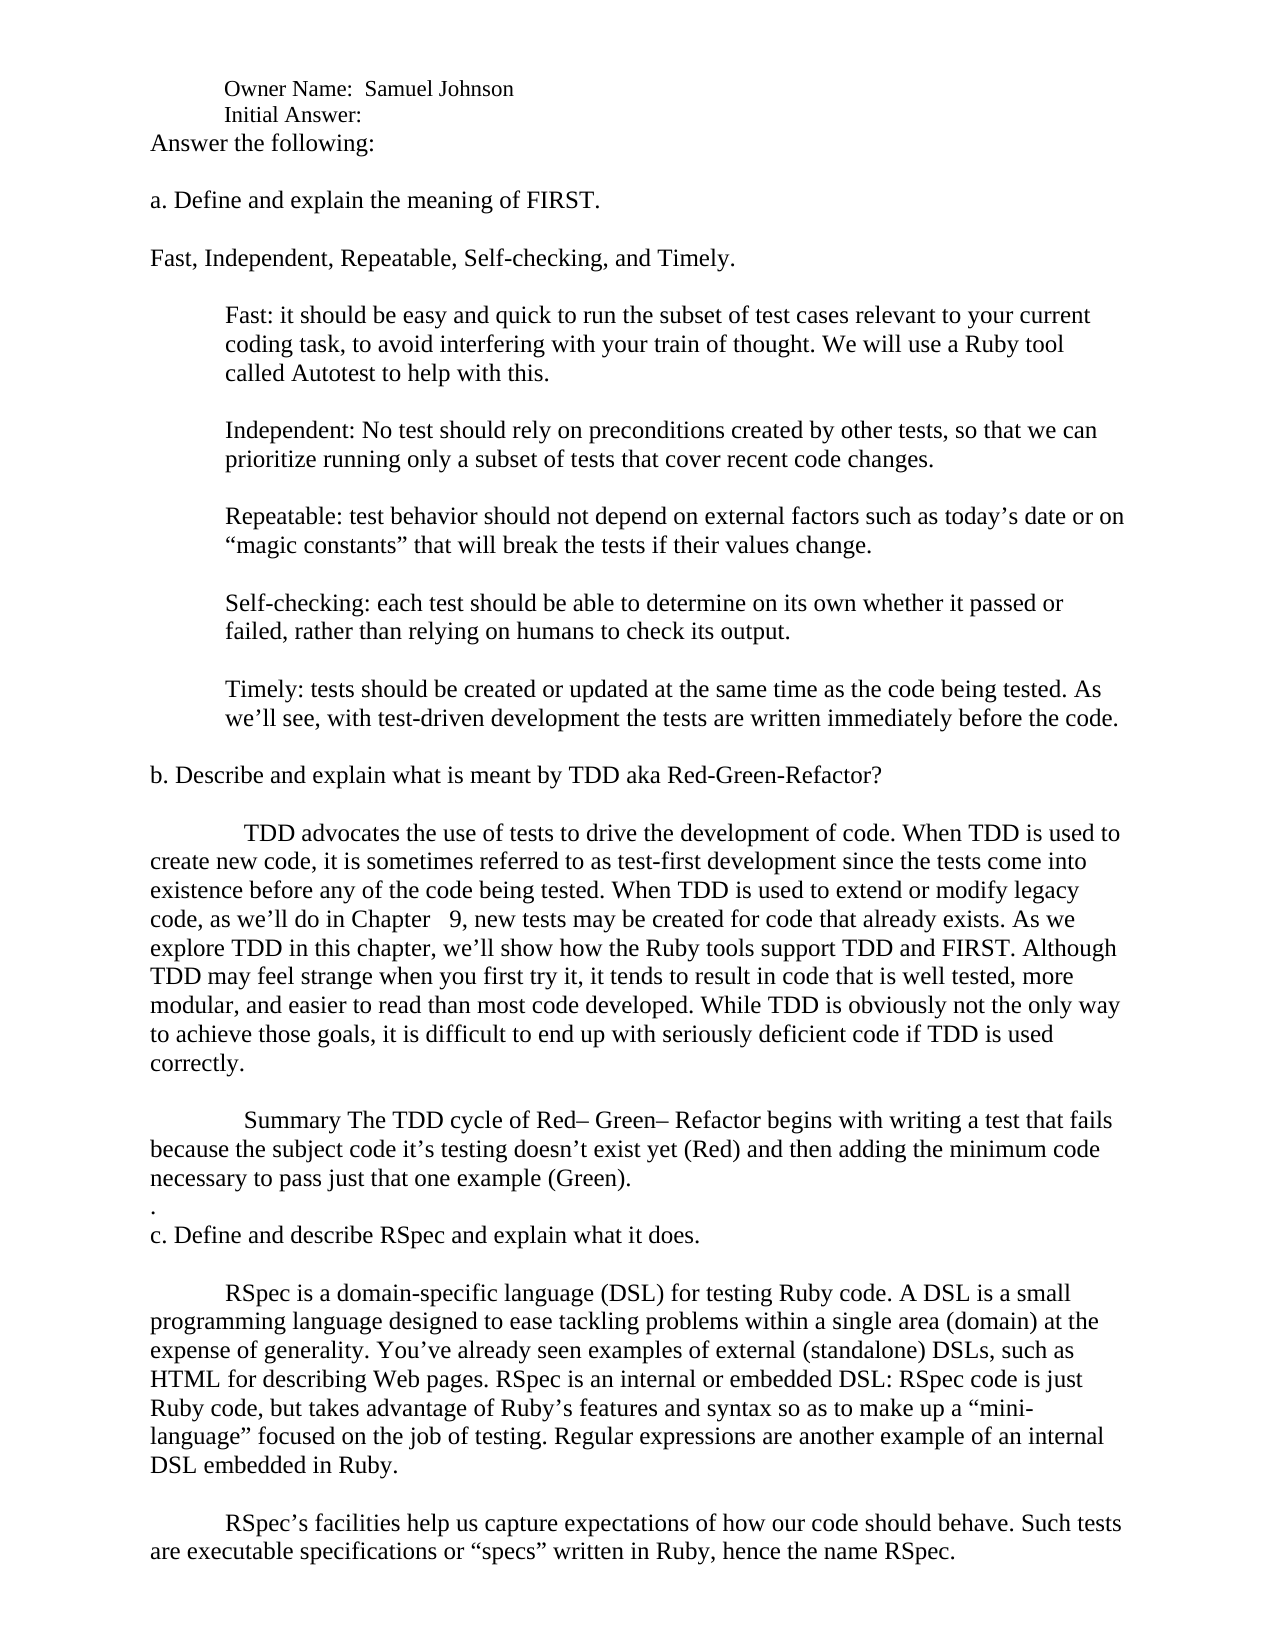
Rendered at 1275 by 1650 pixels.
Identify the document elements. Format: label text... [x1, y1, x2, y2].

text Answer the following: [150, 128, 1125, 156]
text Initial Answer: [224, 101, 1125, 128]
text Self-checking: each test should be able to determine on its own whether it passed or failed, rather than relying on humans to check its output. [225, 588, 1125, 645]
text RSpec’s facilities help us capture expectations of how our code should behave. Such tests are executable specifications or “specs” written in Ruby, hence the name RSpec. [150, 1508, 1125, 1565]
text c. Define and describe RSpec and explain what it does. [150, 1220, 1125, 1249]
text RSpec is a domain-specific language (DSL) for testing Ruby code. A DSL is a small programming language designed to ease tackling problems within a single area (domain) at the expense of generality. You’ve already seen examples of external (standalone) DSLs, such as HTML for describing Web pages. RSpec is an internal or embedded DSL: RSpec code is just Ruby code, but takes advantage of Ruby’s features and syntax so as to make up a “mini-language” focused on the job of testing. Regular expressions are another example of an internal DSL embedded in Ruby. [150, 1278, 1125, 1479]
text a. Define and explain the meaning of FIRST. [150, 185, 1125, 214]
text Independent: No test should rely on preconditions created by other tests, so that we can prioritize running only a subset of tests that cover recent code changes. [225, 415, 1125, 473]
text Repeatable: test behavior should not depend on external factors such as today’s date or on “magic constants” that will break the tests if their values change. [225, 501, 1125, 559]
text Summary The TDD cycle of Red– Green– Refactor begins with writing a test that fails because the subject code it’s testing doesn’t exist yet (Red) and then adding the minimum code necessary to pass just that one example (Green). [150, 1105, 1125, 1191]
text Fast, Independent, Repeatable, Self-checking, and Timely. [150, 243, 1125, 271]
text Fast: it should be easy and quick to run the subset of test cases relevant to your current coding task, to avoid interfering with your train of thought. We will use a Ruby tool called Autotest to help with this. [225, 300, 1125, 386]
text . [150, 1191, 1125, 1220]
text Owner Name: Samuel Johnson [224, 75, 1125, 101]
text b. Describe and explain what is meant by TDD aka Red-Green-Refactor? [150, 760, 1125, 789]
text TDD advocates the use of tests to drive the development of code. When TDD is used to create new code, it is sometimes referred to as test-first development since the tests come into existence before any of the code being tested. When TDD is used to extend or modify legacy code, as we’ll do in Chapter 9, new tests may be created for code that already exists. As we explore TDD in this chapter, we’ll show how the Ruby tools support TDD and FIRST. Although TDD may feel strange when you first try it, it tends to result in code that is well tested, more modular, and easier to read than most code developed. While TDD is obviously not the only way to achieve those goals, it is difficult to end up with seriously deficient code if TDD is used correctly. [150, 818, 1125, 1076]
text Timely: tests should be created or updated at the same time as the code being tested. As we’ll see, with test-driven development the tests are written immediately before the code. [225, 674, 1125, 731]
